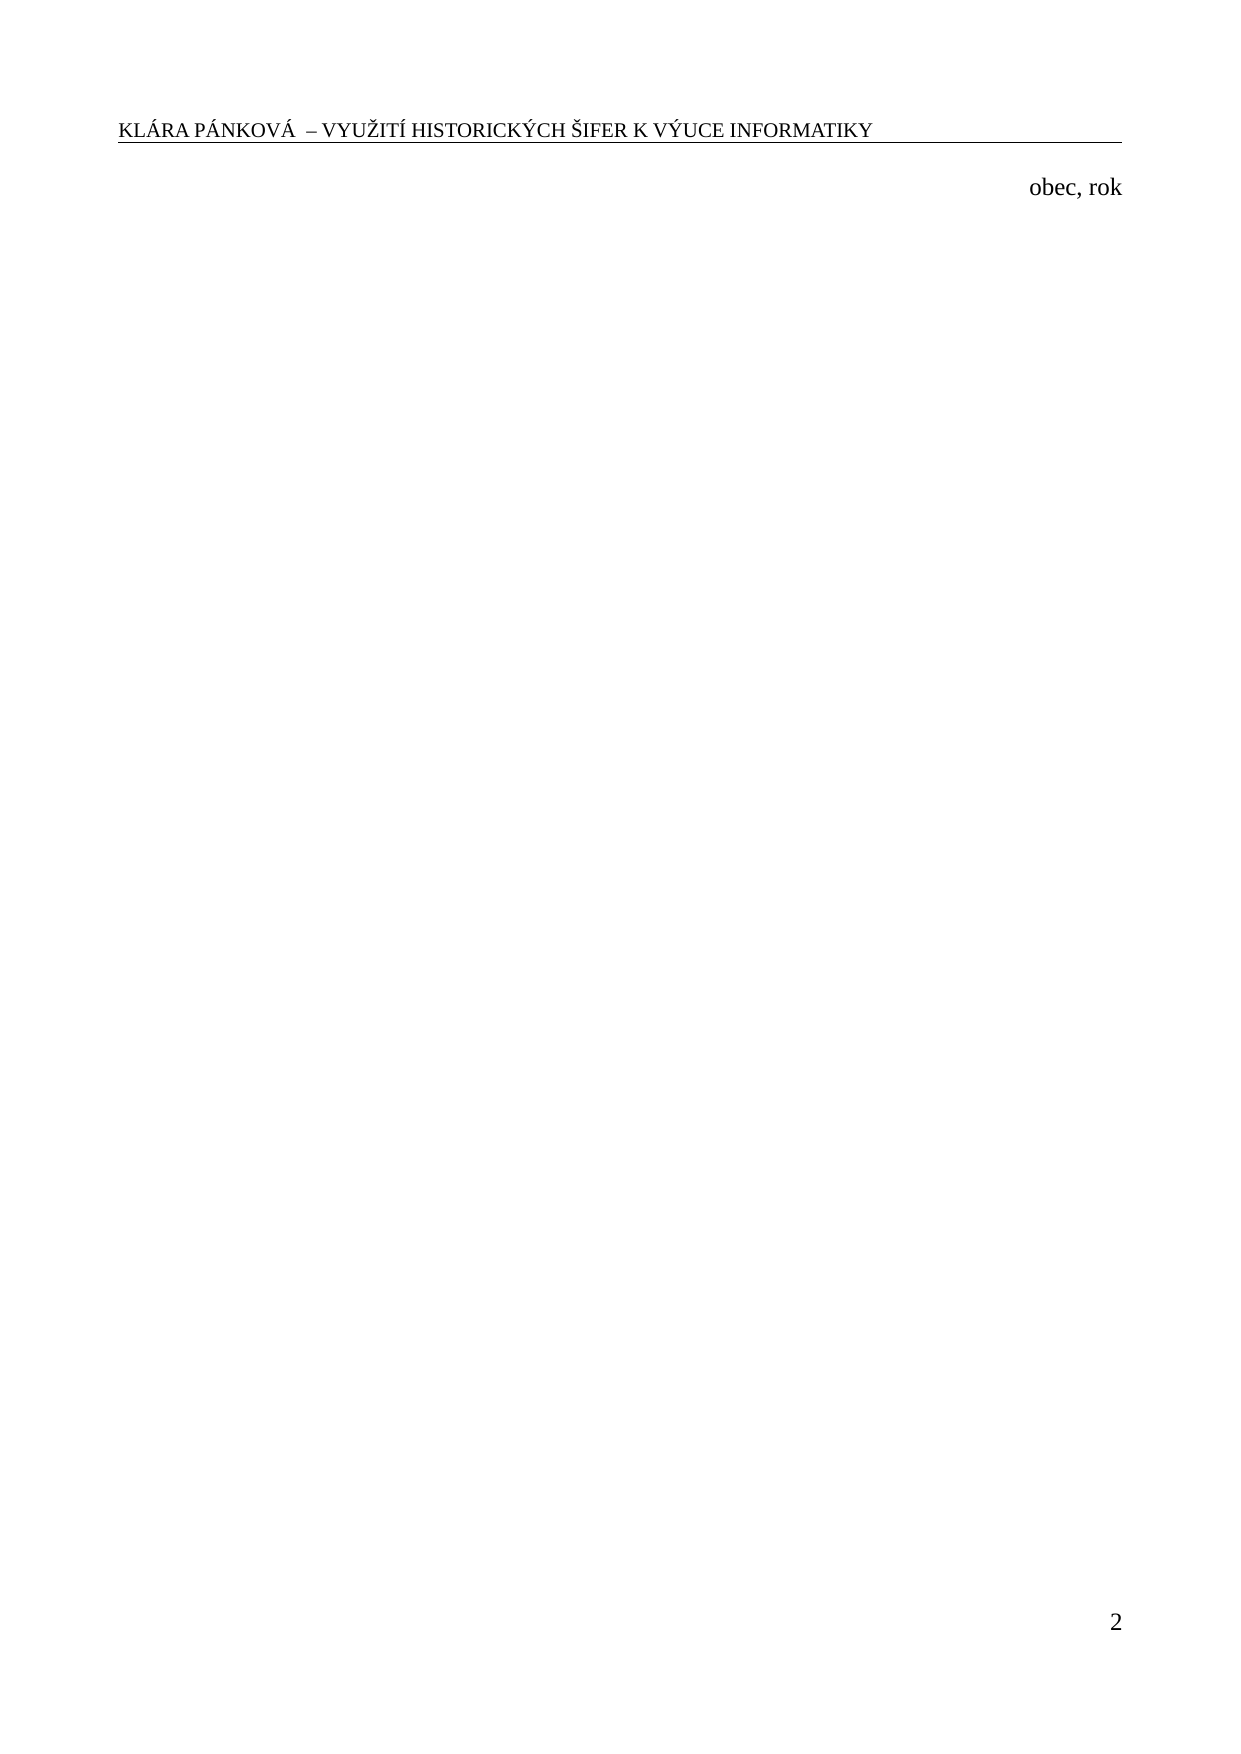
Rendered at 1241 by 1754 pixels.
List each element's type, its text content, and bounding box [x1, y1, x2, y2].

text obec, rok [118, 172, 1122, 201]
